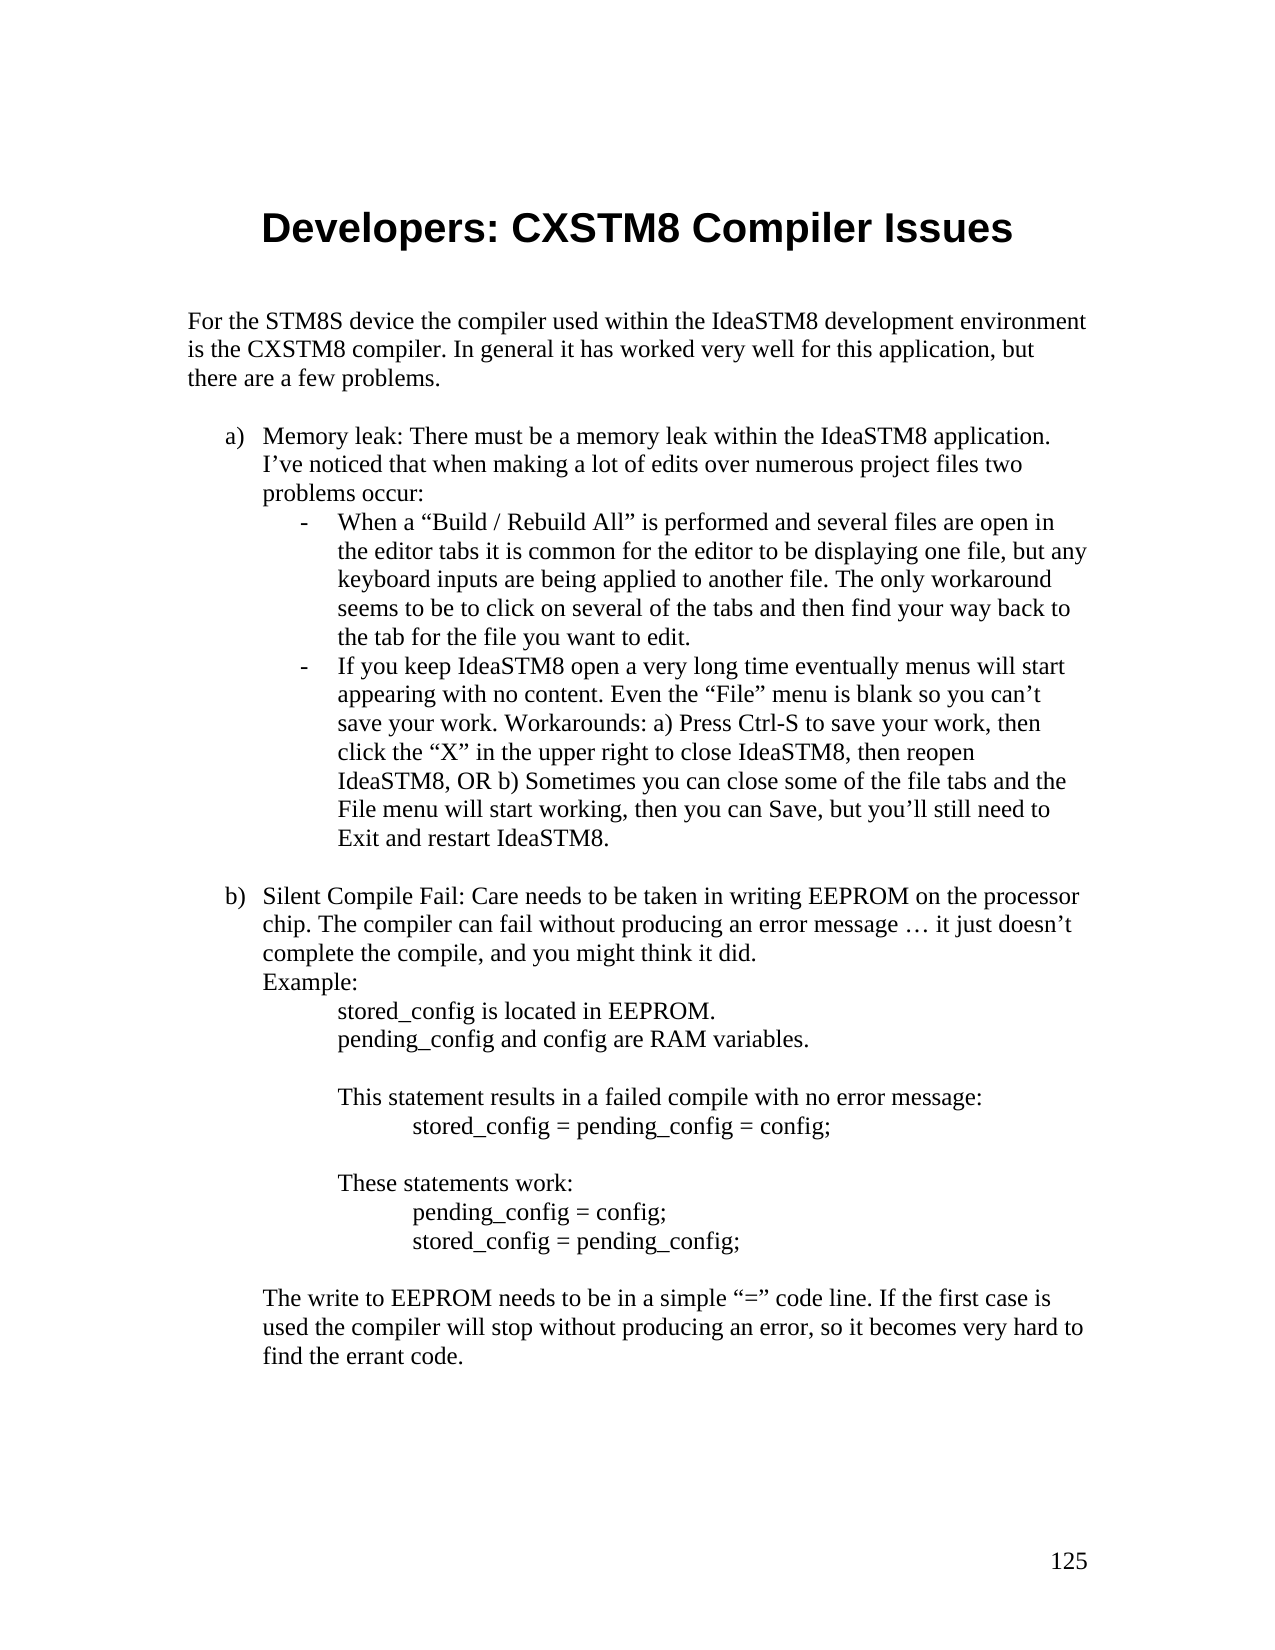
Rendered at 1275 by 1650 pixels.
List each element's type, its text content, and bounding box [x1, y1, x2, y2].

text stored_config = pending_config = config; [412, 1111, 1087, 1139]
text These statements work: [337, 1168, 1087, 1197]
text stored_config is located in EEPROM. [337, 996, 1087, 1024]
list If you keep IdeaSTM8 open a very long time eventually menus will start appearing with no content. Even the “File” menu is blank so you can’t save your work. Workarounds: a) Press Ctrl-S to save your work, then click the “X” in the upper right to close IdeaSTM8, then reopen IdeaSTM8, OR b) Sometimes you can close some of the file tabs and the File menu will start working, then you can Save, but you’ll still need to Exit and restart IdeaSTM8. [300, 651, 1087, 852]
subtitle Developers: CXSTM8 Compiler Issues [187, 204, 1087, 252]
text Example: [262, 967, 1087, 996]
list When a “Build / Rebuild All” is performed and several files are open in the editor tabs it is common for the editor to be displaying one file, but any keyboard inputs are being applied to another file. The only workaround seems to be to click on several of the tabs and then find your way back to the tab for the file you want to edit. [300, 507, 1087, 651]
text For the STM8S device the compiler used within the IdeaSTM8 development environment is the CXSTM8 compiler. In general it has worked very well for this application, but there are a few problems. [187, 306, 1087, 392]
text This statement results in a failed compile with no error message: [337, 1082, 1087, 1111]
text pending_config and config are RAM variables. [337, 1024, 1087, 1053]
list Silent Compile Fail: Care needs to be taken in writing EEPROM on the processor chip. The compiler can fail without producing an error message … it just doesn’t complete the compile, and you might think it did. [225, 881, 1087, 967]
text stored_config = pending_config; [412, 1226, 1087, 1254]
list Memory leak: There must be a memory leak within the IdeaSTM8 application. I’ve noticed that when making a lot of edits over numerous project files two problems occur: [225, 421, 1087, 507]
text pending_config = config; [412, 1197, 1087, 1226]
text The write to EEPROM needs to be in a simple “=” code line. If the first case is used the compiler will stop without producing an error, so it becomes very hard to find the errant code. [262, 1283, 1087, 1369]
